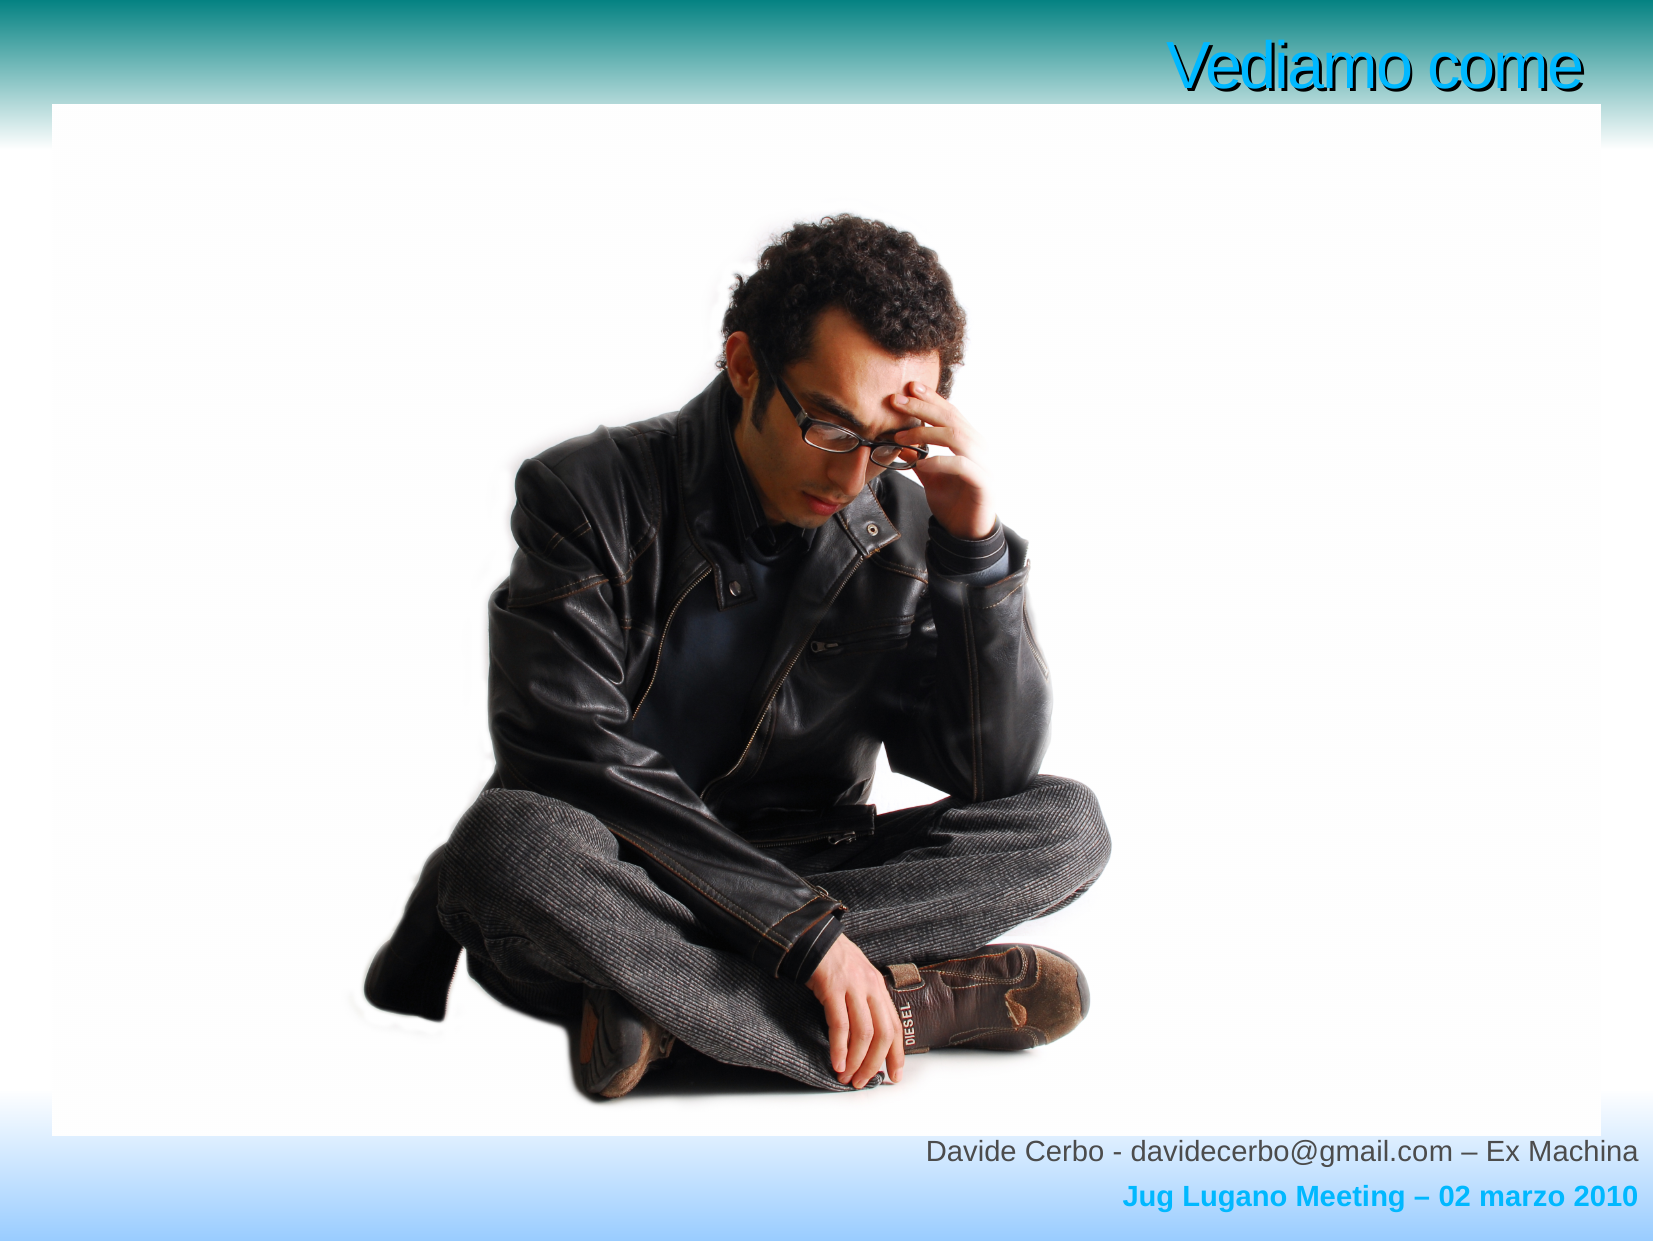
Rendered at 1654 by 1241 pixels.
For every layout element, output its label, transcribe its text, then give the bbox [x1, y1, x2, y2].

title Vediamo come [108, 7, 1585, 124]
picture [52, 104, 1601, 1136]
